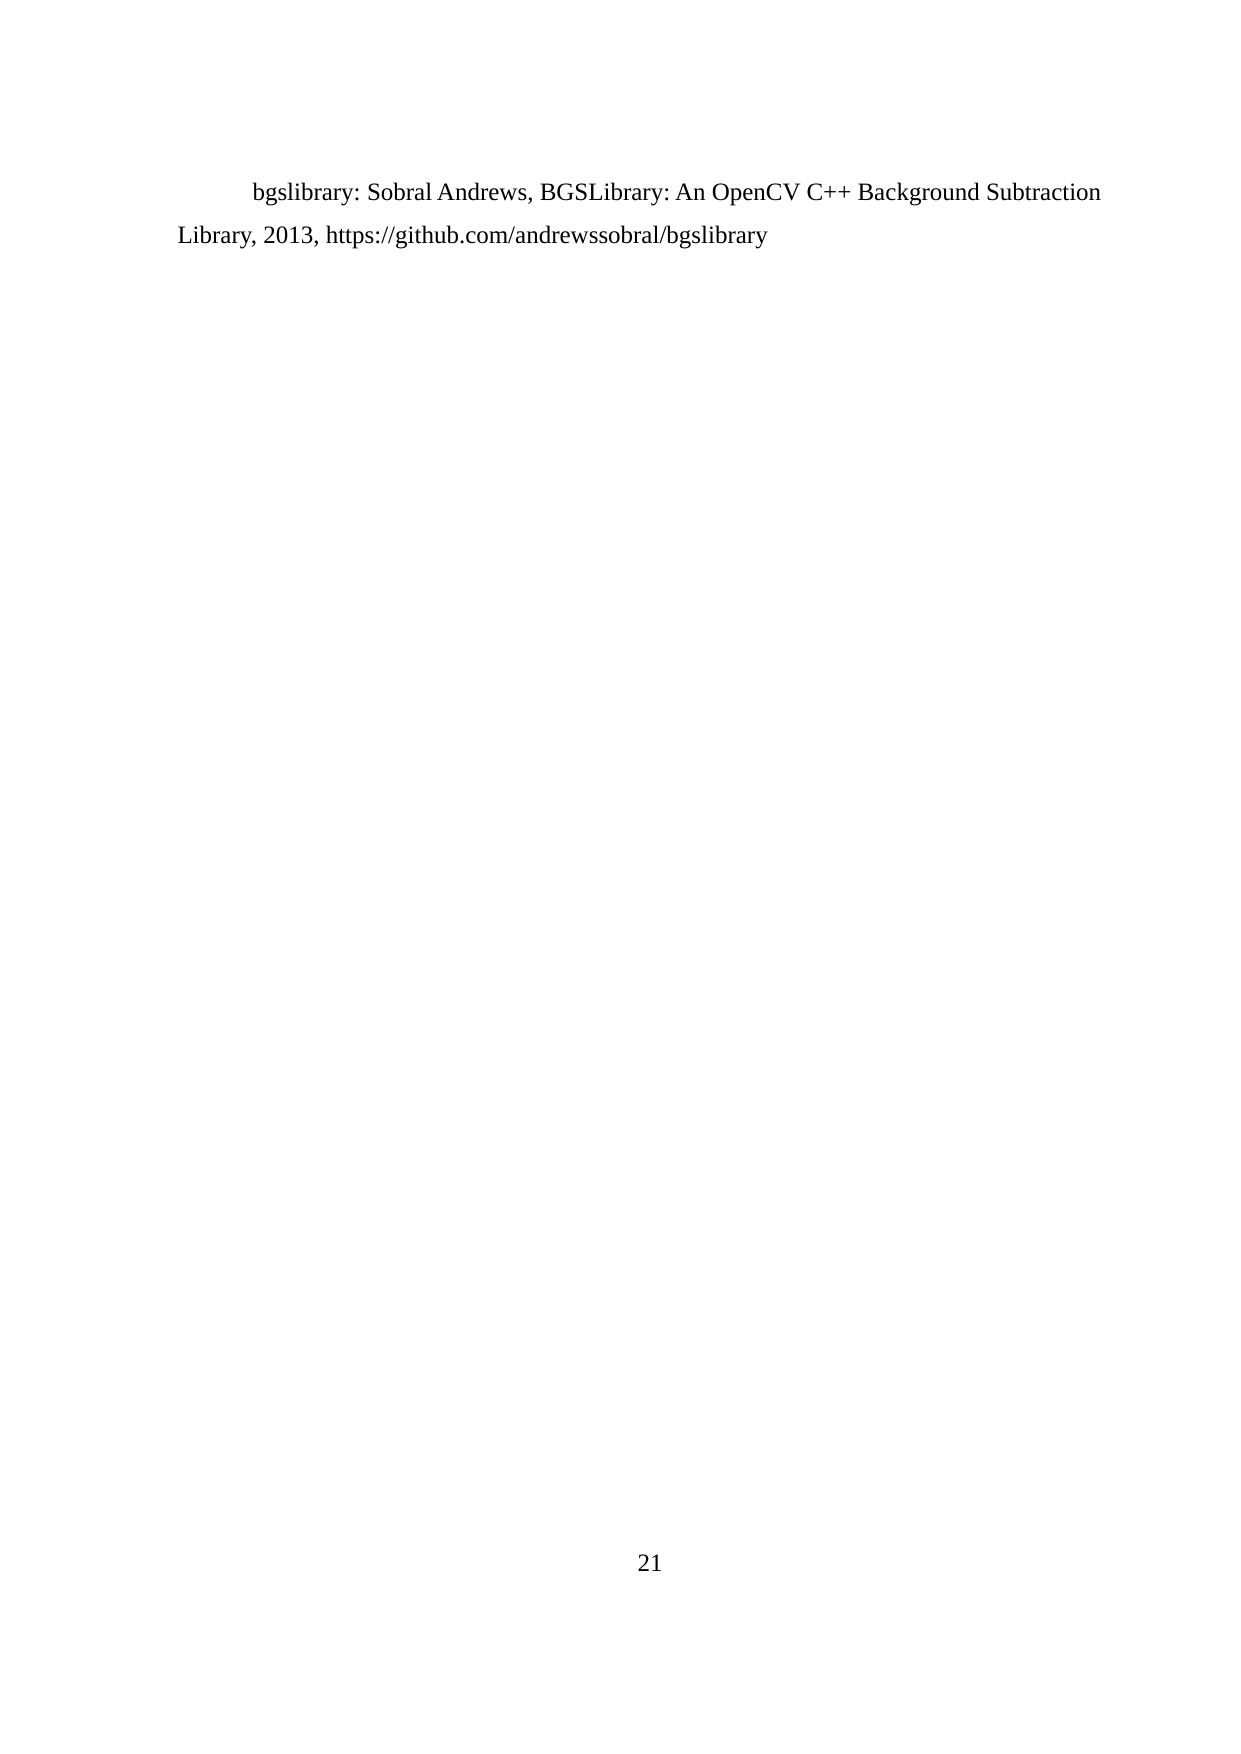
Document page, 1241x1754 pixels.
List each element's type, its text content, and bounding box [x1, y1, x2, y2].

text bgslibrary: Sobral Andrews, BGSLibrary: An OpenCV C++ Background Subtraction Library, 2013, https://github.com/andrewssobral/bgslibrary [177, 177, 1122, 249]
